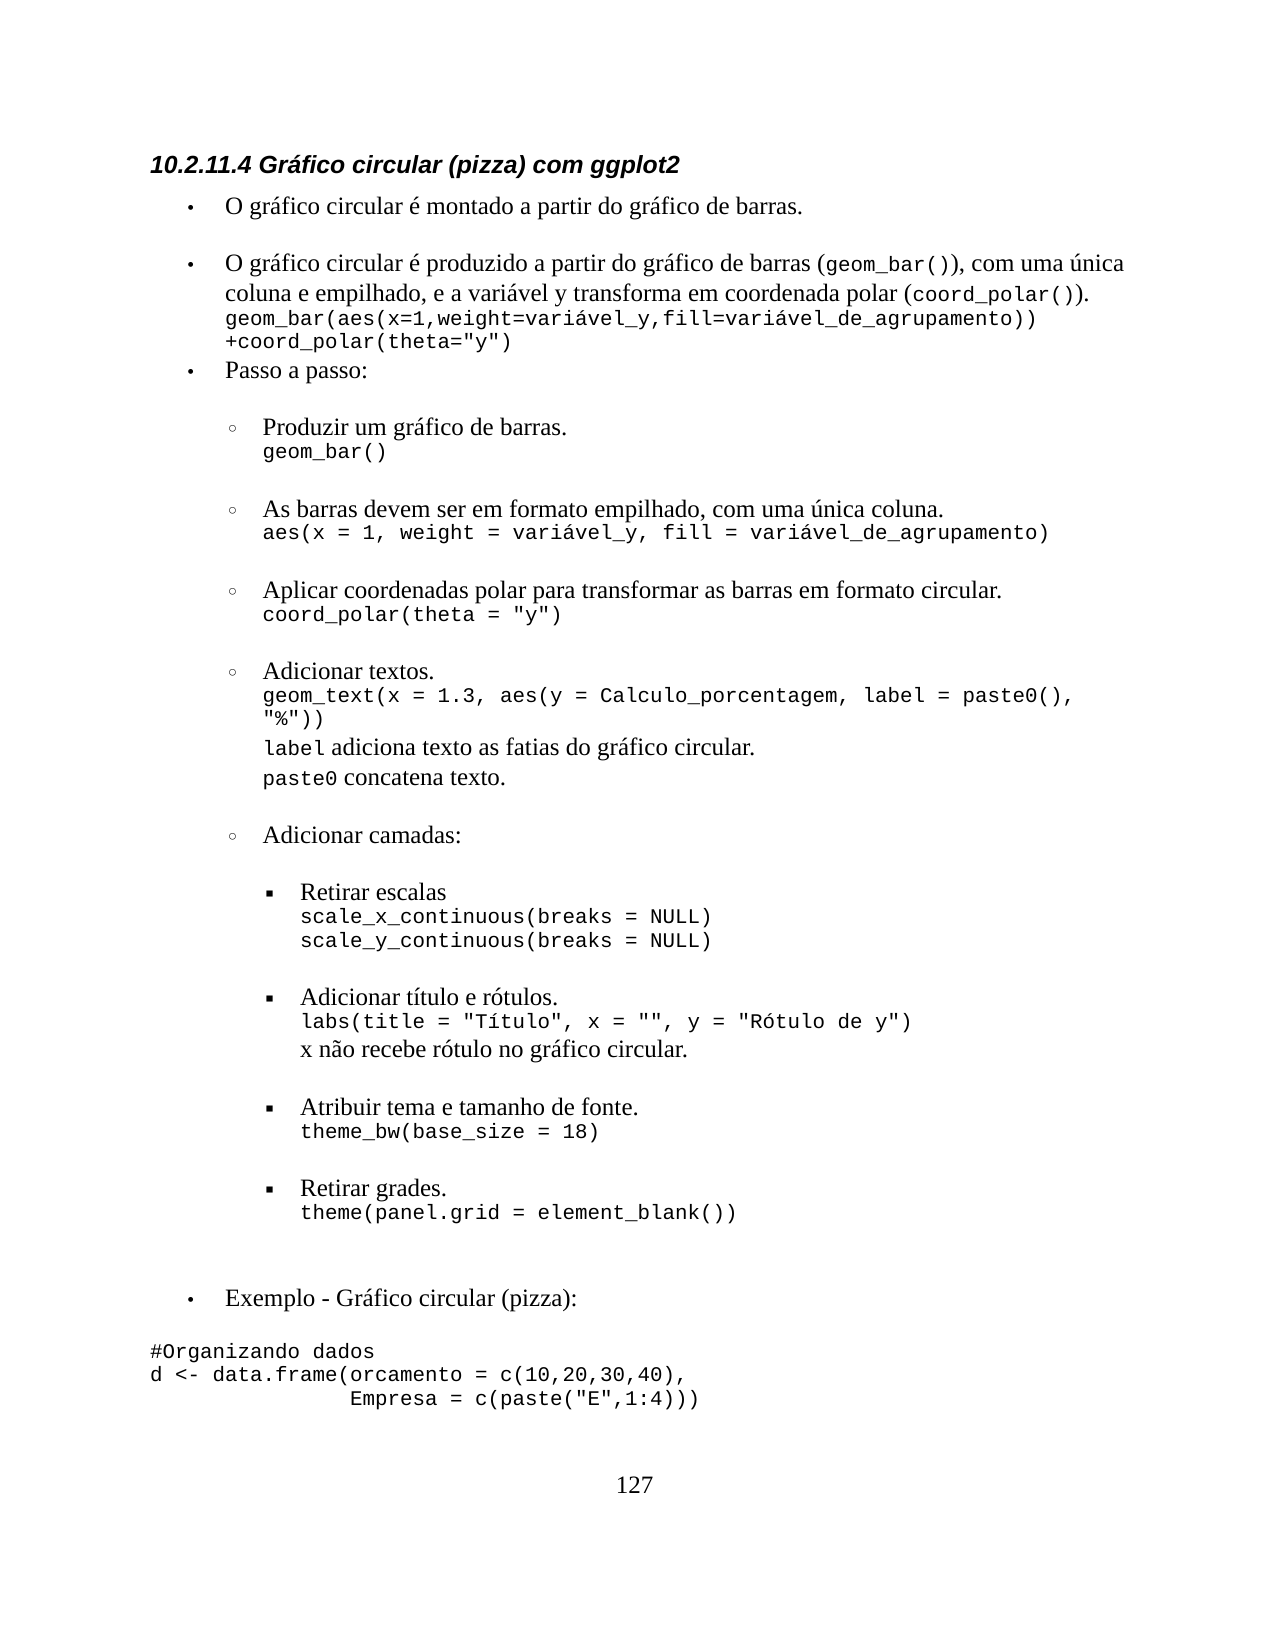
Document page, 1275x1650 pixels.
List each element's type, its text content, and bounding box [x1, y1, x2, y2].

list O gráfico circular é montado a partir do gráfico de barras. [187, 191, 1125, 248]
list Adicionar camadas: [225, 820, 1125, 877]
list Retirar grades. theme(panel.grid = element_blank()) [262, 1173, 1125, 1254]
list Passo a passo: [187, 355, 1125, 412]
list Aplicar coordenadas polar para transformar as barras em formato circular. coord_polar(theta = "y") [225, 575, 1125, 656]
text Empresa = c(paste("E",1:4))) [150, 1388, 1125, 1412]
list Produzir um gráfico de barras. geom_bar() [225, 412, 1125, 494]
text d <- data.frame(orcamento = c(10,20,30,40), [150, 1364, 1125, 1388]
subtitle 10.2.11.4 Gráfico circular (pizza) com ggplot2 [150, 150, 1125, 178]
list Exemplo - Gráfico circular (pizza): [187, 1283, 1125, 1341]
list Atribuir tema e tamanho de fonte. theme_bw(base_size = 18) [262, 1092, 1125, 1173]
list Retirar escalas scale_x_continuous(breaks = NULL) scale_y_continuous(breaks = NULL) [262, 877, 1125, 982]
list Adicionar título e rótulos. labs(title = "Título", x = "", y = "Rótulo de y") x não recebe rótulo no gráfico circular. [262, 982, 1125, 1092]
text #Organizando dados [150, 1341, 1125, 1364]
list O gráfico circular é produzido a partir do gráfico de barras (geom_bar()), com uma única coluna e empilhado, e a variável y transforma em coordenada polar (coord_polar()). geom_bar(aes(x=1,weight=variável_y,fill=variável_de_agrupamento))+coord_polar(theta="y") [187, 248, 1125, 355]
list As barras devem ser em formato empilhado, com uma única coluna. aes(x = 1, weight = variável_y, fill = variável_de_agrupamento) [225, 494, 1125, 575]
list Adicionar textos. geom_text(x = 1.3, aes(y = Calculo_porcentagem, label = paste0(), "%")) label adiciona texto as fatias do gráfico circular. paste0 concatena texto. [225, 656, 1125, 820]
